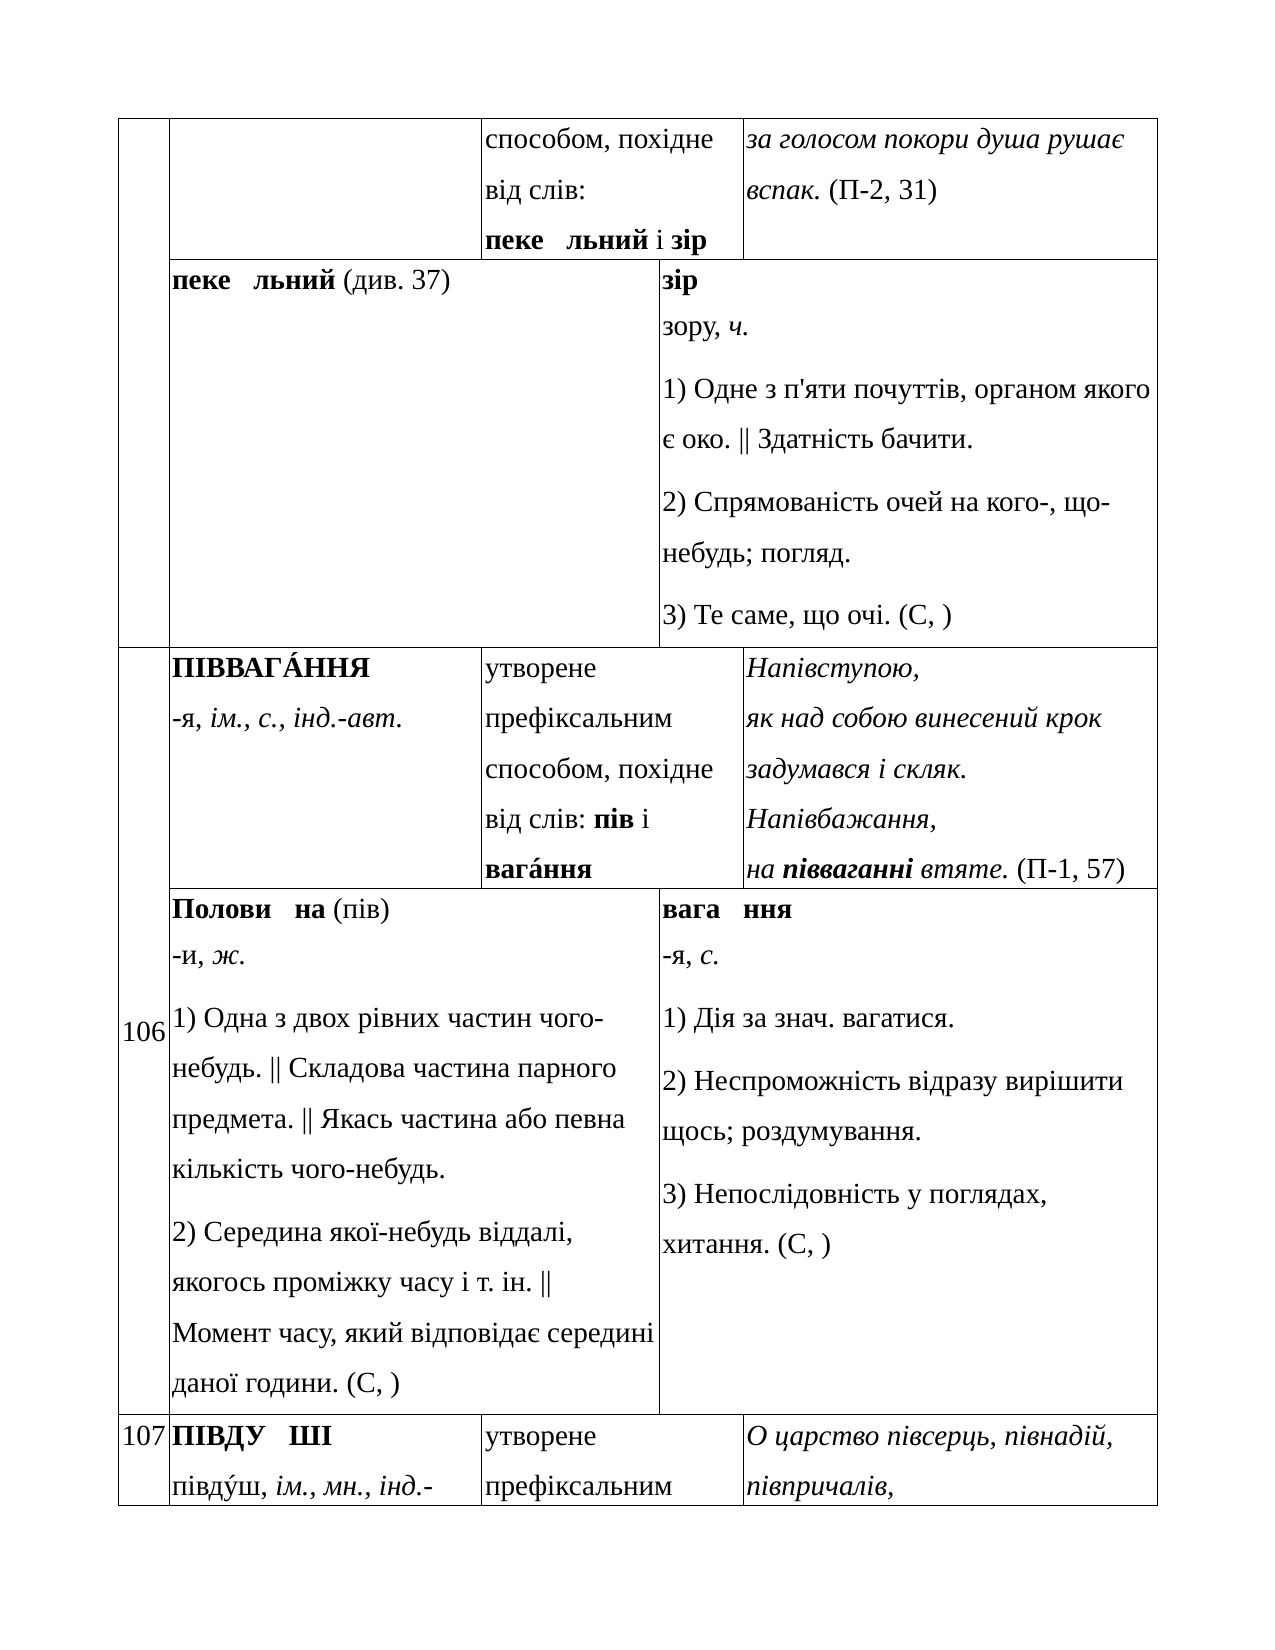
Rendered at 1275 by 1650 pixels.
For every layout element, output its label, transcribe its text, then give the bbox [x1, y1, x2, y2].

table_cell Напівступою, як над собою винесений крок задумався і скляк. Напівбажання, на півваганні втяте. (П‑1, 57) [744, 648, 1157, 888]
table_cell за голосом покори душа рушає вспак. (П‑2, 31) [744, 119, 1157, 259]
table_cell вагання -я, с. 1) Дія за знач. вагатися. 2) Неспроможність відразу вирішити щось; роздумування. 3) Непослідовність у поглядах, хитання. (С, ) [660, 889, 1157, 1414]
table_cell [170, 119, 481, 259]
table_cell утворене префіксальним [482, 1415, 743, 1504]
table_cell утворене префіксальним способом, похідне від слів: пів і вагáння [482, 648, 743, 888]
table_cell 106 [119, 648, 169, 1414]
table_cell зір зору, ч. 1) Одне з п'яти почуттів, органом якого є око. || Здатність бачити. 2) Спрямованість очей на кого-, що-небудь; погляд. 3) Те саме, що очі. (С, ) [660, 260, 1157, 647]
table_cell Піввагáння -я, ім., с., інд.-авт. [170, 648, 481, 888]
table_cell О царство півсерць, півнадій, півпричалів, [744, 1415, 1157, 1504]
table_cell Півдуші півдýш, ім., мн., інд.- [170, 1415, 481, 1504]
table_cell способом, похідне від слів: пекельний і зір [482, 119, 743, 259]
table_cell 107 [119, 1415, 169, 1504]
table_cell Половина (пів) -и, ж. 1) Одна з двох рівних частин чого-небудь. || Складова частина парного предмета. || Якась частина або певна кількість чого-небудь. 2) Середина якої-небудь віддалі, якогось проміжку часу і т. ін. || Момент часу, який відповідає середині даної години. (С, ) [170, 889, 659, 1414]
table_cell пекельний (див. 37) [170, 260, 659, 647]
table_cell [119, 119, 169, 647]
